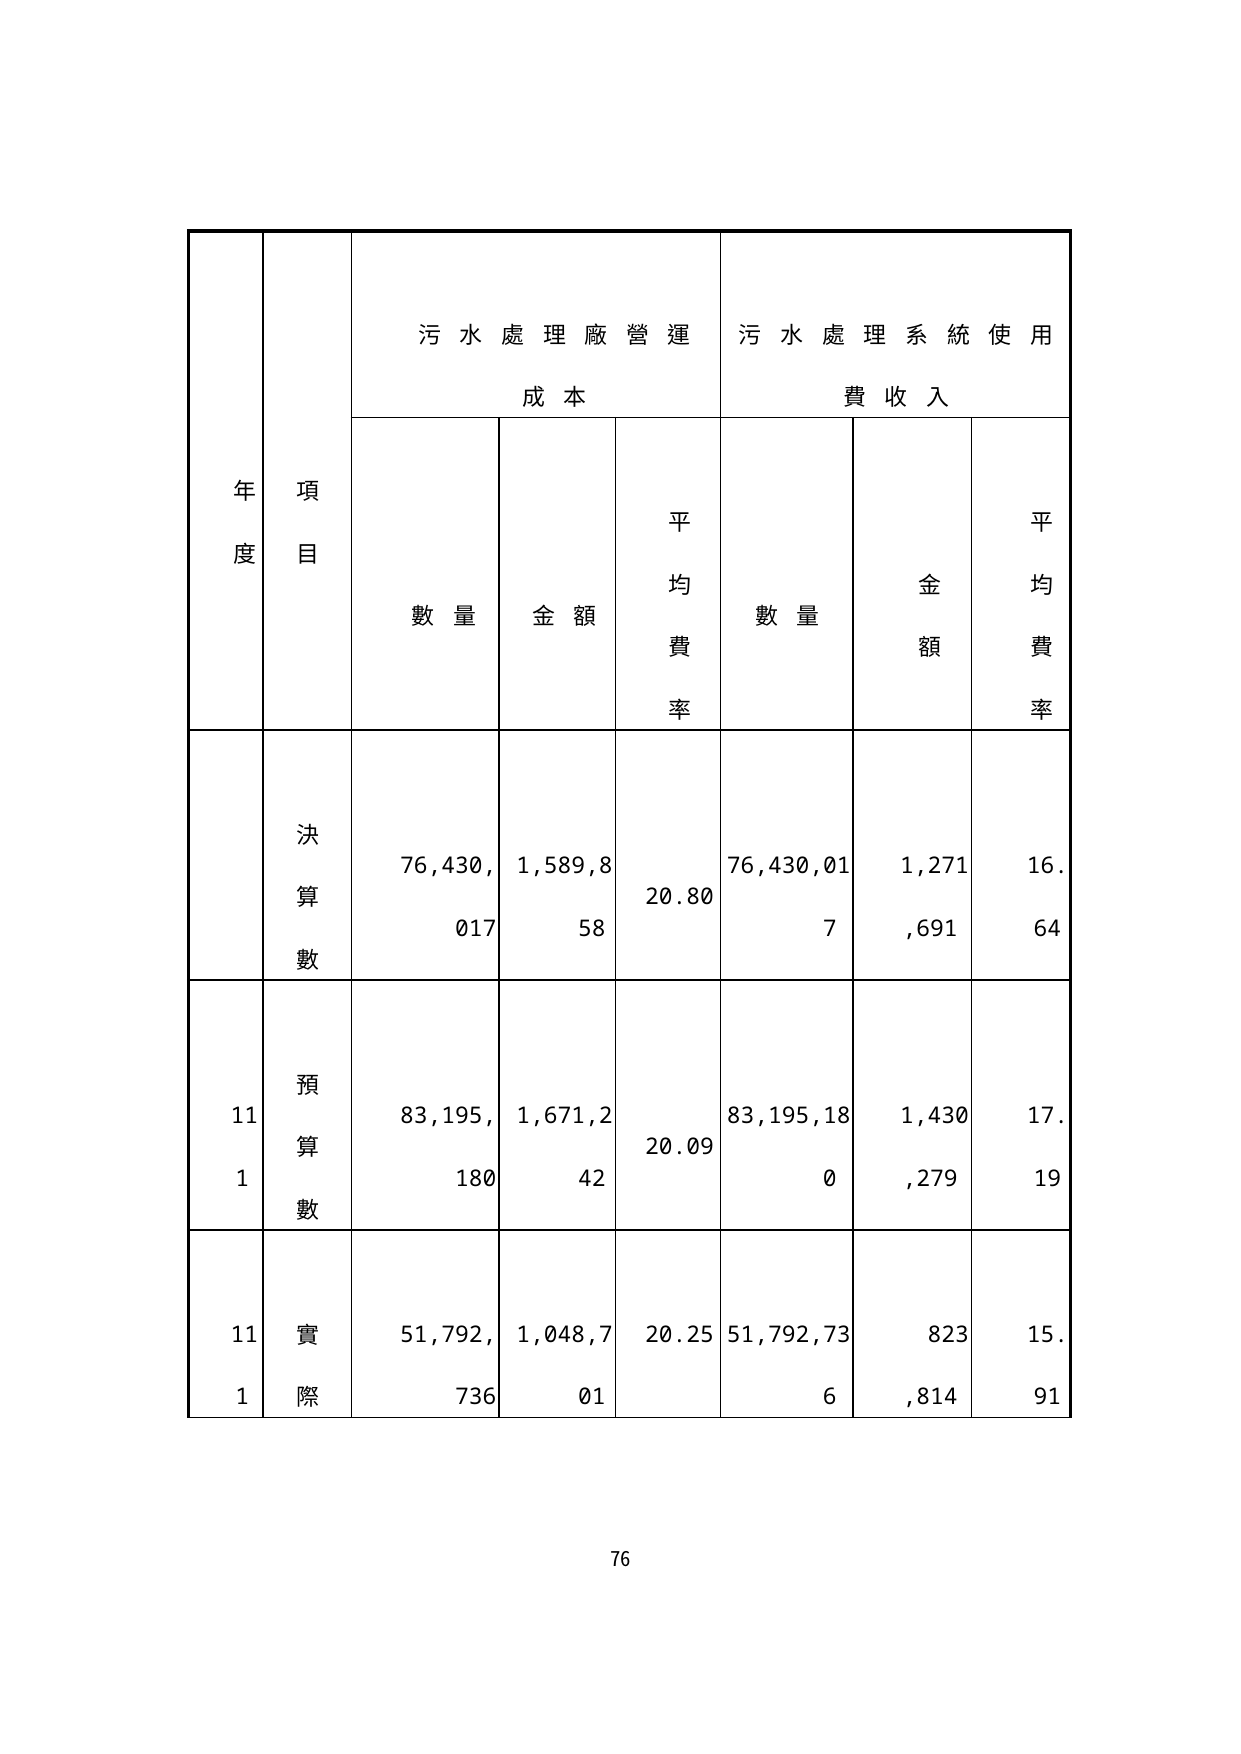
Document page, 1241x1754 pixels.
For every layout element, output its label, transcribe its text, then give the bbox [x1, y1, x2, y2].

table_cell [190, 731, 262, 979]
table_cell 111 [190, 981, 262, 1229]
table_header 項目 [264, 233, 351, 729]
table_cell 1,671,242 [500, 981, 615, 1229]
table_cell 1,589,858 [500, 731, 615, 979]
table_cell 決算數 [264, 731, 351, 979]
table_cell 實際 [264, 1231, 351, 1417]
table_cell 51,792,736 [721, 1231, 852, 1417]
table_cell 111 [190, 1231, 262, 1417]
table_header 污水處理系統使用費收入 [721, 233, 1069, 417]
table_cell 17.19 [972, 981, 1069, 1229]
table_cell 20.25 [616, 1231, 720, 1417]
table_cell 76,430,017 [721, 731, 852, 979]
table_cell 823,814 [854, 1231, 971, 1417]
table_cell 16.64 [972, 731, 1069, 979]
table_cell 15.91 [972, 1231, 1069, 1417]
table_cell 1,271,691 [854, 731, 971, 979]
table_cell 數量 [352, 418, 498, 729]
table_cell 20.80 [616, 731, 720, 979]
table_cell 數量 [721, 418, 852, 729]
table_header 污水處理廠營運成本 [352, 233, 720, 417]
table_cell 金額 [854, 418, 971, 729]
table_cell 平均費率 [972, 418, 1069, 729]
table_header 年度 [190, 233, 262, 729]
table_cell 83,195,180 [352, 981, 498, 1229]
table_cell 1,430,279 [854, 981, 971, 1229]
table_cell 1,048,701 [500, 1231, 615, 1417]
table_cell 51,792,736 [352, 1231, 498, 1417]
table_cell 預算數 [264, 981, 351, 1229]
table_cell 平均費率 [616, 418, 720, 729]
table_cell 金額 [500, 418, 615, 729]
table_cell 76,430,017 [352, 731, 498, 979]
table_cell 20.09 [616, 981, 720, 1229]
table_cell 83,195,180 [721, 981, 852, 1229]
